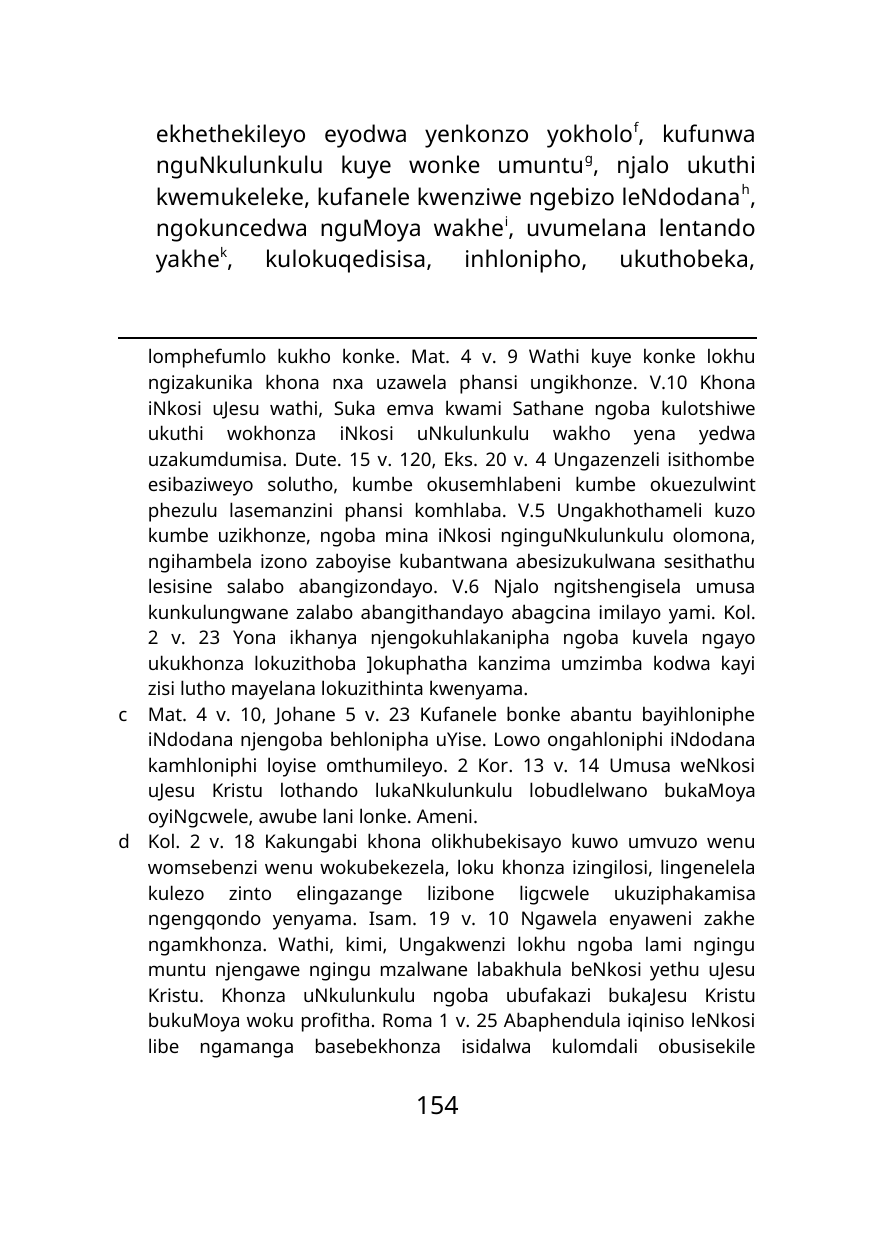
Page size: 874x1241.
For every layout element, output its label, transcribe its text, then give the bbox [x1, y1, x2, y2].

list Mat. 4 v. 10, Johane 5 v. 23 Kufanele bonke abantu bayihloniphe iNdodana njengoba behlonipha uYise. Lowo ongahloniphi iNdodana kamhloniphi loyise omthumileyo. 2 Kor. 13 v. 14 Umusa weNkosi uJesu Kristu lothando lukaNkulunkulu lobudlelwano bukaMoya oyiNgcwele, awube lani lonke. Ameni. [118, 701, 756, 829]
list Kol. 2 v. 18 Kakungabi khona olikhubekisayo kuwo umvuzo wenu womsebenzi wenu wokubekezela, loku khonza izingilosi, lingenelela kulezo zinto elingazange lizibone ligcwele ukuziphakamisa ngengqondo yenyama. Isam. 19 v. 10 Ngawela enyaweni zakhe ngamkhonza. Wathi, kimi, Ungakwenzi lokhu ngoba lami ngingu muntu njengawe ngingu mzalwane labakhula beNkosi yethu uJesu Kristu. Khonza uNkulunkulu ngoba ubufakazi bukaJesu Kristu bukuMoya woku profitha. Roma 1 v. 25 Abaphendula iqiniso leNkosi libe ngamanga basebekhonza isidalwa kulomdali obusisekile [118, 829, 756, 1058]
list ekhethekileyo eyodwa yenkonzo yokholo, kufunwa nguNkulunkulu kuye wonke umuntu, njalo ukuthi kwemukeleke, kufanele kwenziwe ngebizo leNdodana, ngokuncedwa nguMoya wakhe, uvumelana lentando yakhe, kulokuqedisisa, inhlonipho, ukuthobeka, [118, 118, 756, 274]
list lomphefumlo kukho konke. Mat. 4 v. 9 Wathi kuye konke lokhu ngizakunika khona nxa uzawela phansi ungikhonze. V.10 Khona iNkosi uJesu wathi, Suka emva kwami Sathane ngoba kulotshiwe ukuthi wokhonza iNkosi uNkulunkulu wakho yena yedwa uzakumdumisa. Dute. 15 v. 120, Eks. 20 v. 4 Ungazenzeli isithombe esibaziweyo solutho, kumbe okusemhlabeni kumbe okuezulwint phezulu lasemanzini phansi komhlaba. V.5 Ungakhothameli kuzo kumbe uzikhonze, ngoba mina iNkosi nginguNkulunkulu olomona, ngihambela izono zaboyise kubantwana abesizukulwana sesithathu lesisine salabo abangizondayo. V.6 Njalo ngitshengisela umusa kunkulungwane zalabo abangithandayo abagcina imilayo yami. Kol. 2 v. 23 Yona ikhanya njengokuhlakanipha ngoba kuvela ngayo ukukhonza lokuzithoba ]okuphatha kanzima umzimba kodwa kayi zisi lutho mayelana lokuzithinta kwenyama. [118, 344, 756, 701]
